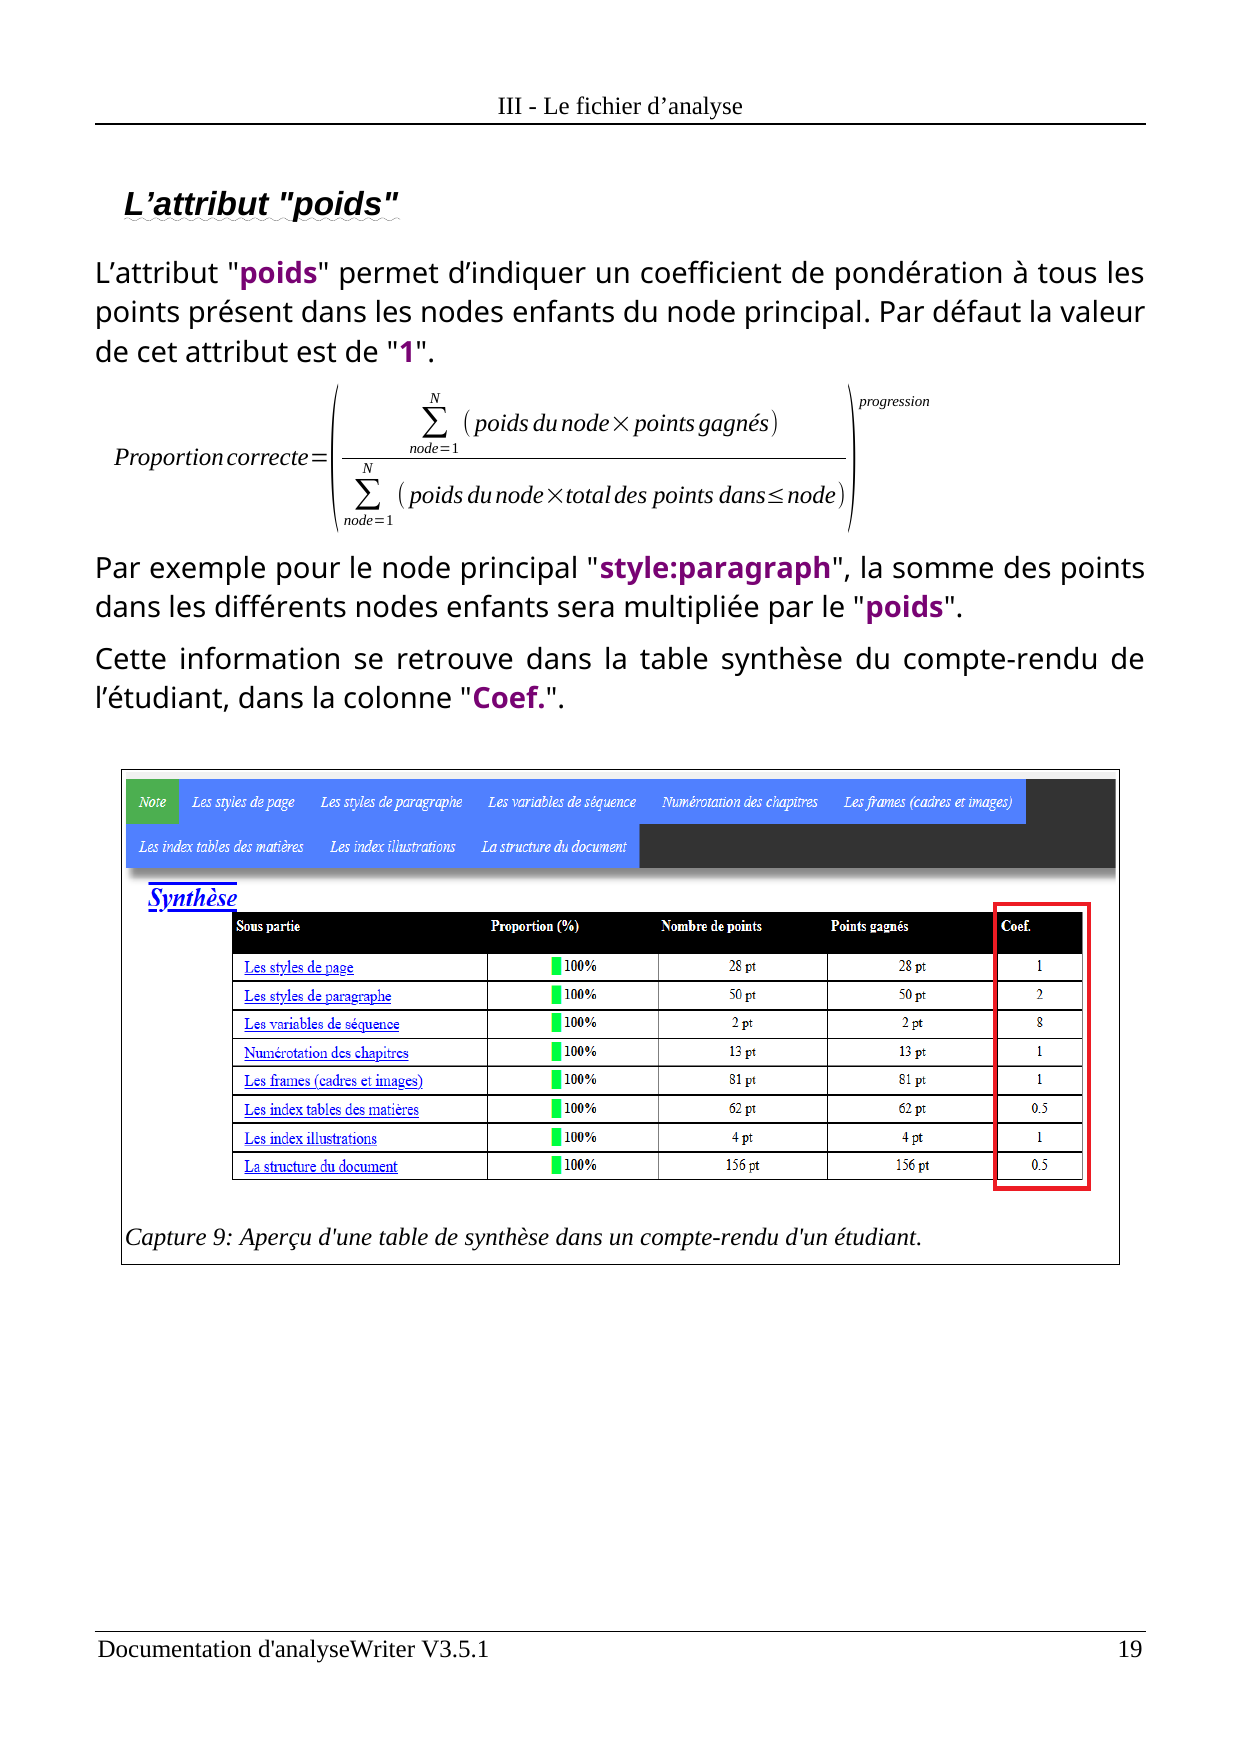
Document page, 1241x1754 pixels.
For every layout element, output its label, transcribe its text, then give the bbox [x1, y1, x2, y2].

text L’attribut "poids" permet d’indiquer un coefficient de pondération à tous les points présent dans les nodes enfants du node principal. Par défaut la valeur de cet attribut est de "1". [94, 252, 1146, 371]
text Cette information se retrouve dans la table synthèse du compte-rendu de l’étudiant, dans la colonne "Coef.". [94, 638, 1146, 717]
text Par exemple pour le node principal "style:paragraph", la somme des points dans les différents nodes enfants sera multipliée par le "poids". [94, 547, 1146, 626]
subtitle L’attribut "poids" [94, 155, 1146, 252]
text Capture 9: Aperçu d'une table de synthèse dans un compte-rendu d'un étudiant. [124, 1199, 1116, 1251]
picture [124, 772, 1116, 1199]
